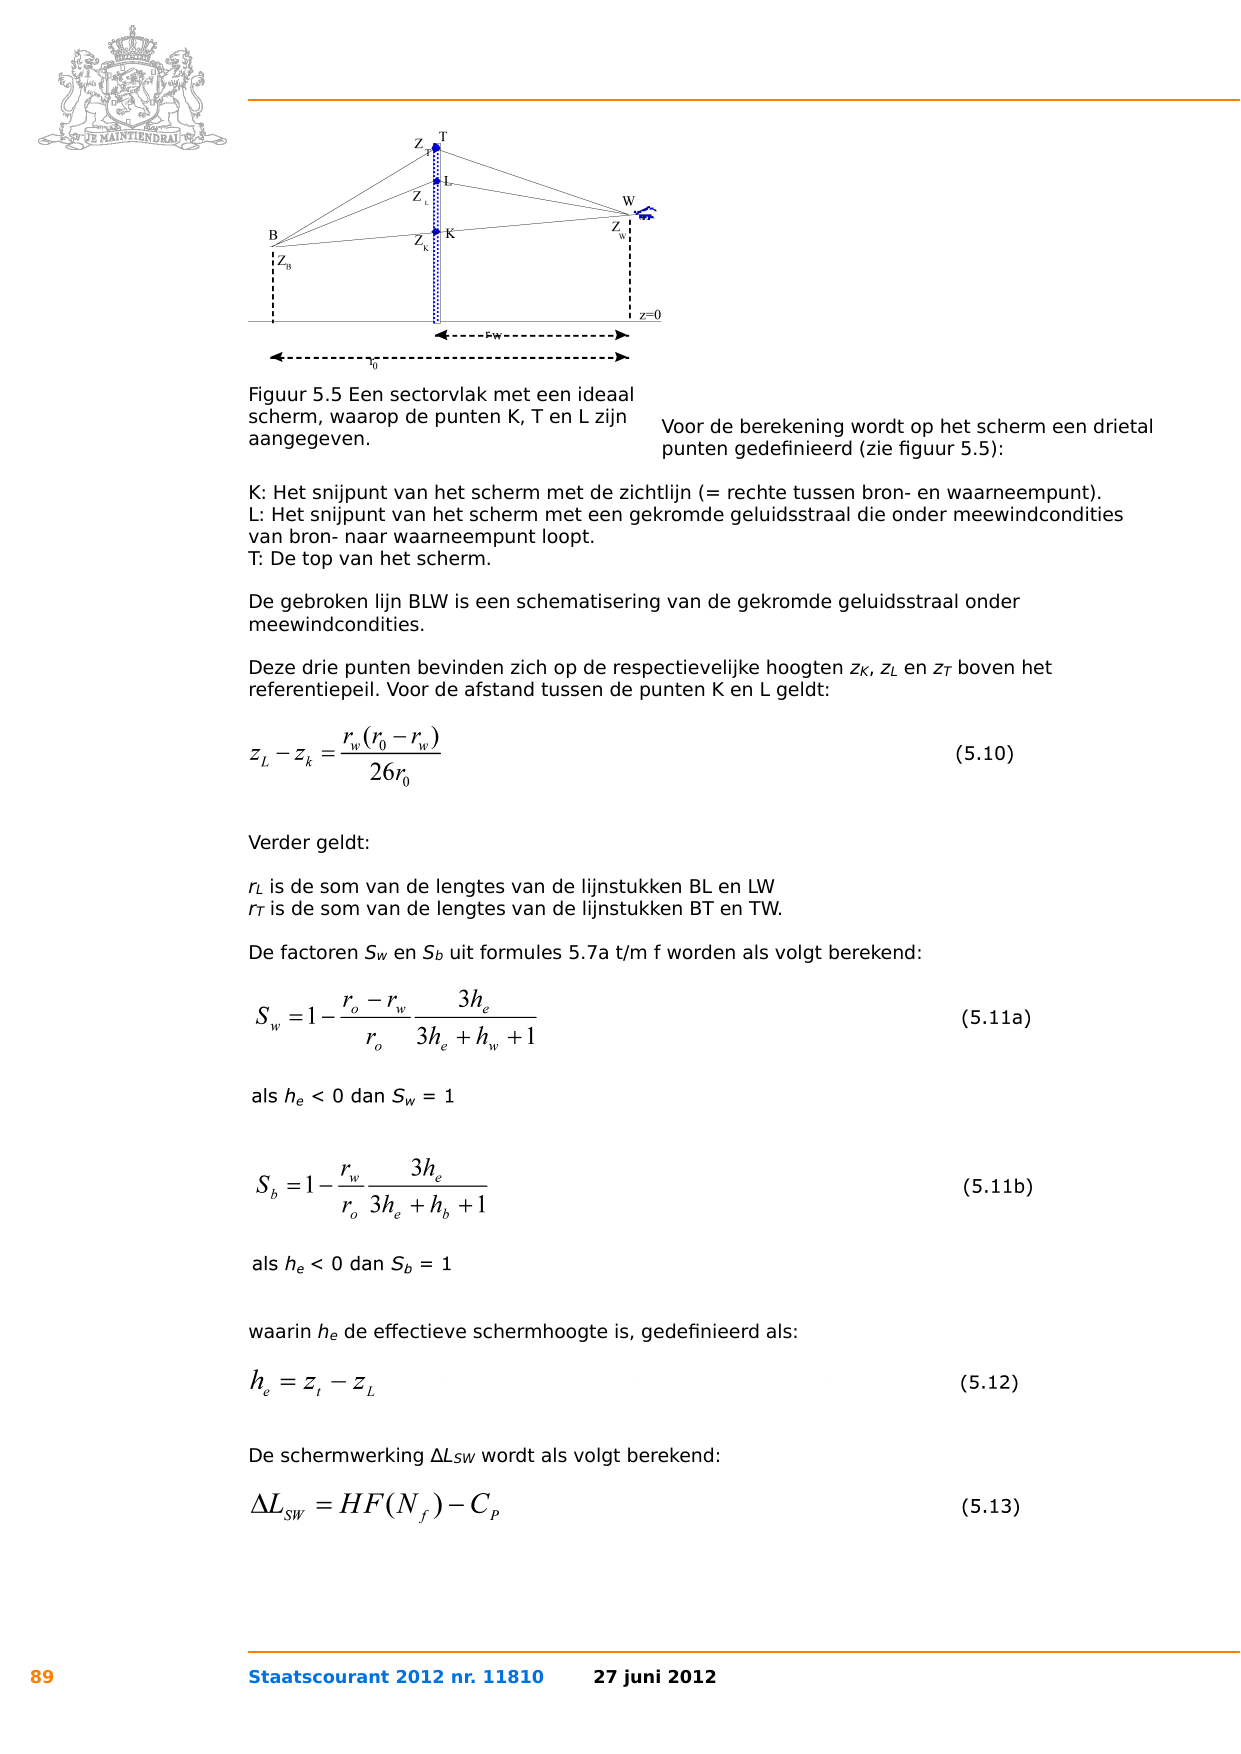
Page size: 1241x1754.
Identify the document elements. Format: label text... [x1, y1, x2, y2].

picture [248, 1153, 1034, 1278]
text K: Het snijpunt van het scherm met de zichtlijn (= rechte tussen bron- en waarneempunt). [248, 482, 1163, 504]
picture [38, 25, 227, 150]
picture [248, 130, 662, 372]
text waarin he de effectieve schermhoogte is, gedefinieerd als: [248, 1321, 1163, 1343]
picture [248, 1488, 1022, 1524]
text L: Het snijpunt van het scherm met een gekromde geluidsstraal die onder meewindcondities van bron- naar waarneempunt loopt. [248, 504, 1163, 548]
text Figuur 5.5 Een sectorvlak met een ideaal scherm, waarop de punten K, T en L zijn aangegeven. [248, 384, 661, 450]
text Verder geldt: [248, 832, 1163, 854]
text Voor de berekening wordt op het scherm een drietal punten gedefinieerd (zie figuur 5.5): [248, 416, 1163, 460]
picture [248, 1365, 1022, 1401]
text T: De top van het scherm. [248, 548, 1163, 569]
text De schermwerking ∆LSW wordt als volgt berekend: [248, 1444, 1163, 1466]
picture [248, 985, 1034, 1110]
text Deze drie punten bevinden zich op de respectievelijke hoogten zK, zL en zT boven het referentiepeil. Voor de afstand tussen de punten K en L geldt: [248, 657, 1163, 701]
text De factoren Sw en Sb uit formules 5.7a t/m f worden als volgt berekend: [248, 942, 1163, 964]
picture [248, 723, 1016, 789]
text rT is de som van de lengtes van de lijnstukken BT en TW. [248, 898, 1163, 920]
text De gebroken lijn BLW is een schematisering van de gekromde geluidsstraal onder meewindcondities. [248, 591, 1163, 635]
text rL is de som van de lengtes van de lijnstukken BL en LW [248, 876, 1163, 898]
